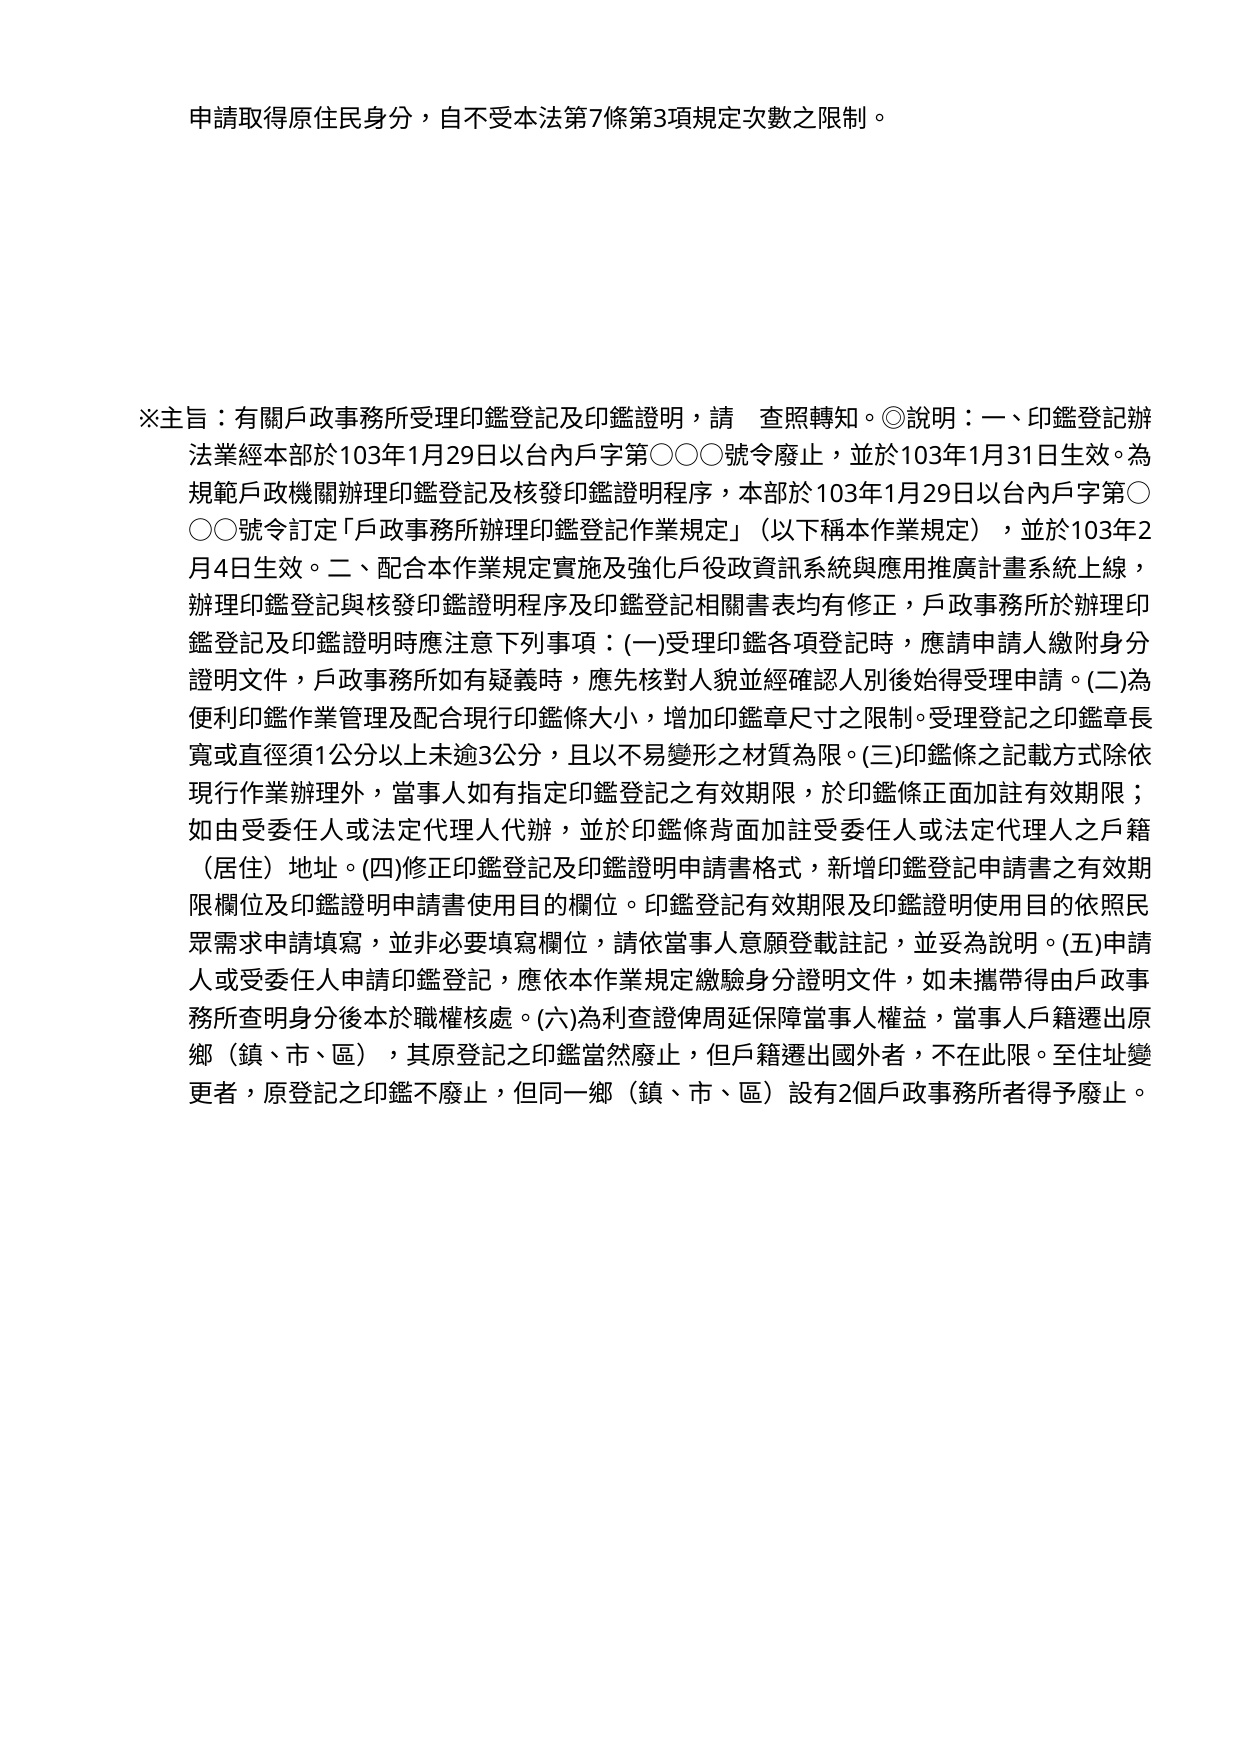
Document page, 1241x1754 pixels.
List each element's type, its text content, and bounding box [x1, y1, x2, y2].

text ※主旨：有關戶政事務所受理印鑑登記及印鑑證明，請 查照轉知。◎說明：一、印鑑登記辦法業經本部於103年1月29日以台內戶字第○○○號令廢止，並於103年1月31日生效。為規範戶政機關辦理印鑑登記及核發印鑑證明程序，本部於103年1月29日以台內戶字第○○○號令訂定「戶政事務所辦理印鑑登記作業規定」（以下稱本作業規定），並於103年2月4日生效。二、配合本作業規定實施及強化戶役政資訊系統與應用推廣計畫系統上線，辦理印鑑登記與核發印鑑證明程序及印鑑登記相關書表均有修正，戶政事務所於辦理印鑑登記及印鑑證明時應注意下列事項：(一)受理印鑑各項登記時，應請申請人繳附身分證明文件，戶政事務所如有疑義時，應先核對人貌並經確認人別後始得受理申請。(二)為便利印鑑作業管理及配合現行印鑑條大小，增加印鑑章尺寸之限制。受理登記之印鑑章長、寬或直徑須1公分以上未逾3公分，且以不易變形之材質為限。(三)印鑑條之記載方式除依現行作業辦理外，當事人如有指定印鑑登記之有效期限，於印鑑條正面加註有效期限；如由受委任人或法定代理人代辦，並於印鑑條背面加註受委任人或法定代理人之戶籍（居住）地址。(四)修正印鑑登記及印鑑證明申請書格式，新增印鑑登記申請書之有效期限欄位及印鑑證明申請書使用目的欄位。印鑑登記有效期限及印鑑證明使用目的依照民眾需求申請填寫，並非必要填寫欄位，請依當事人意願登載註記，並妥為說明。(五)申請人或受委任人申請印鑑登記，應依本作業規定繳驗身分證明文件，如未攜帶得由戶政事務所查明身分後本於職權核處。(六)為利查證俾周延保障當事人權益，當事人戶籍遷出原鄉（鎮、市、區），其原登記之印鑑當然廢止，但戶籍遷出國外者，不在此限。至住址變更者，原登記之印鑑不廢止，但同一鄉（鎮、市、區）設有2個戶政事務所者得予廢止。 [139, 397, 1152, 1110]
text 申請取得原住民身分，自不受本法第7條第3項規定次數之限制。 [139, 97, 1152, 135]
